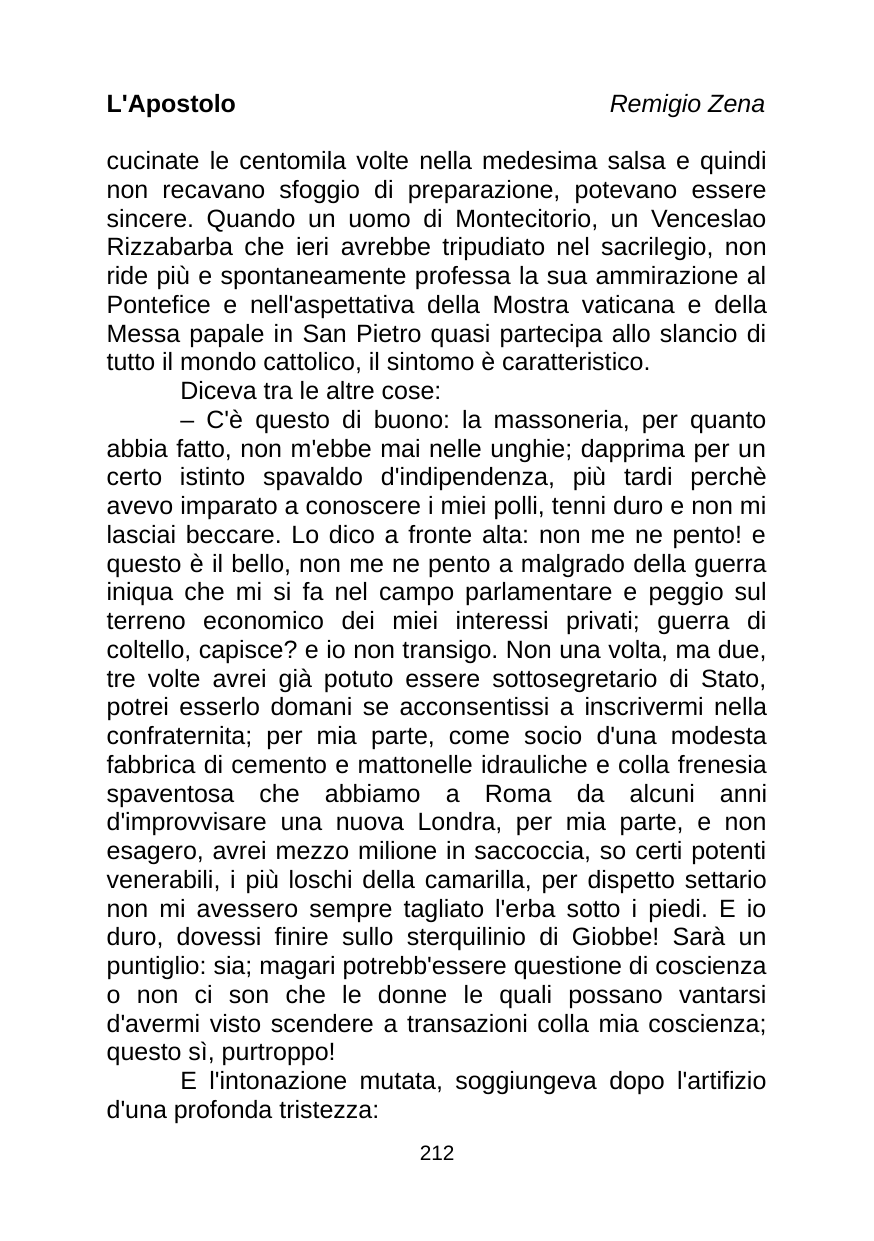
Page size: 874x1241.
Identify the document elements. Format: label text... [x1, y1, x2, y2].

text E l'intonazione mutata, soggiungeva dopo l'artifizio d'una profonda tristezza: [106, 1066, 768, 1124]
text – C'è questo di buono: la massoneria, per quanto abbia fatto, non m'ebbe mai nelle unghie; dapprima per un certo istinto spavaldo d'indipendenza, più tardi perchè avevo imparato a conoscere i miei polli, tenni duro e non mi lasciai beccare. Lo dico a fronte alta: non me ne pento! e questo è il bello, non me ne pento a malgrado della guerra iniqua che mi si fa nel campo parlamentare e peggio sul terreno economico dei miei interessi privati; guerra di coltello, capisce? e io non transigo. Non una volta, ma due, tre volte avrei già potuto essere sottosegretario di Stato, potrei esserlo domani se acconsentissi a inscrivermi nella confraternita; per mia parte, come socio d'una modesta fabbrica di cemento e mattonelle idrauliche e colla frenesia spaventosa che abbiamo a Roma da alcuni anni d'improvvisare una nuova Londra, per mia parte, e non esagero, avrei mezzo milione in saccoccia, so certi potenti venerabili, i più loschi della camarilla, per dispetto settario non mi avessero sempre tagliato l'erba sotto i piedi. E io duro, dovessi finire sullo sterquilinio di Giobbe! Sarà un puntiglio: sia; magari potrebb'essere questione di coscienza o non ci son che le donne le quali possano vantarsi d'avermi visto scendere a transazioni colla mia coscienza; questo sì, purtroppo! [106, 405, 768, 1066]
text Diceva tra le altre cose: [106, 376, 768, 405]
text cucinate le centomila volte nella medesima salsa e quindi non recavano sfoggio di preparazione, potevano essere sincere. Quando un uomo di Montecitorio, un Venceslao Rizzabarba che ieri avrebbe tripudiato nel sacrilegio, non ride più e spontaneamente professa la sua ammirazione al Pontefice e nell'aspettativa della Mostra vaticana e della Messa papale in San Pietro quasi partecipa allo slancio di tutto il mondo cattolico, il sintomo è caratteristico. [106, 146, 768, 376]
